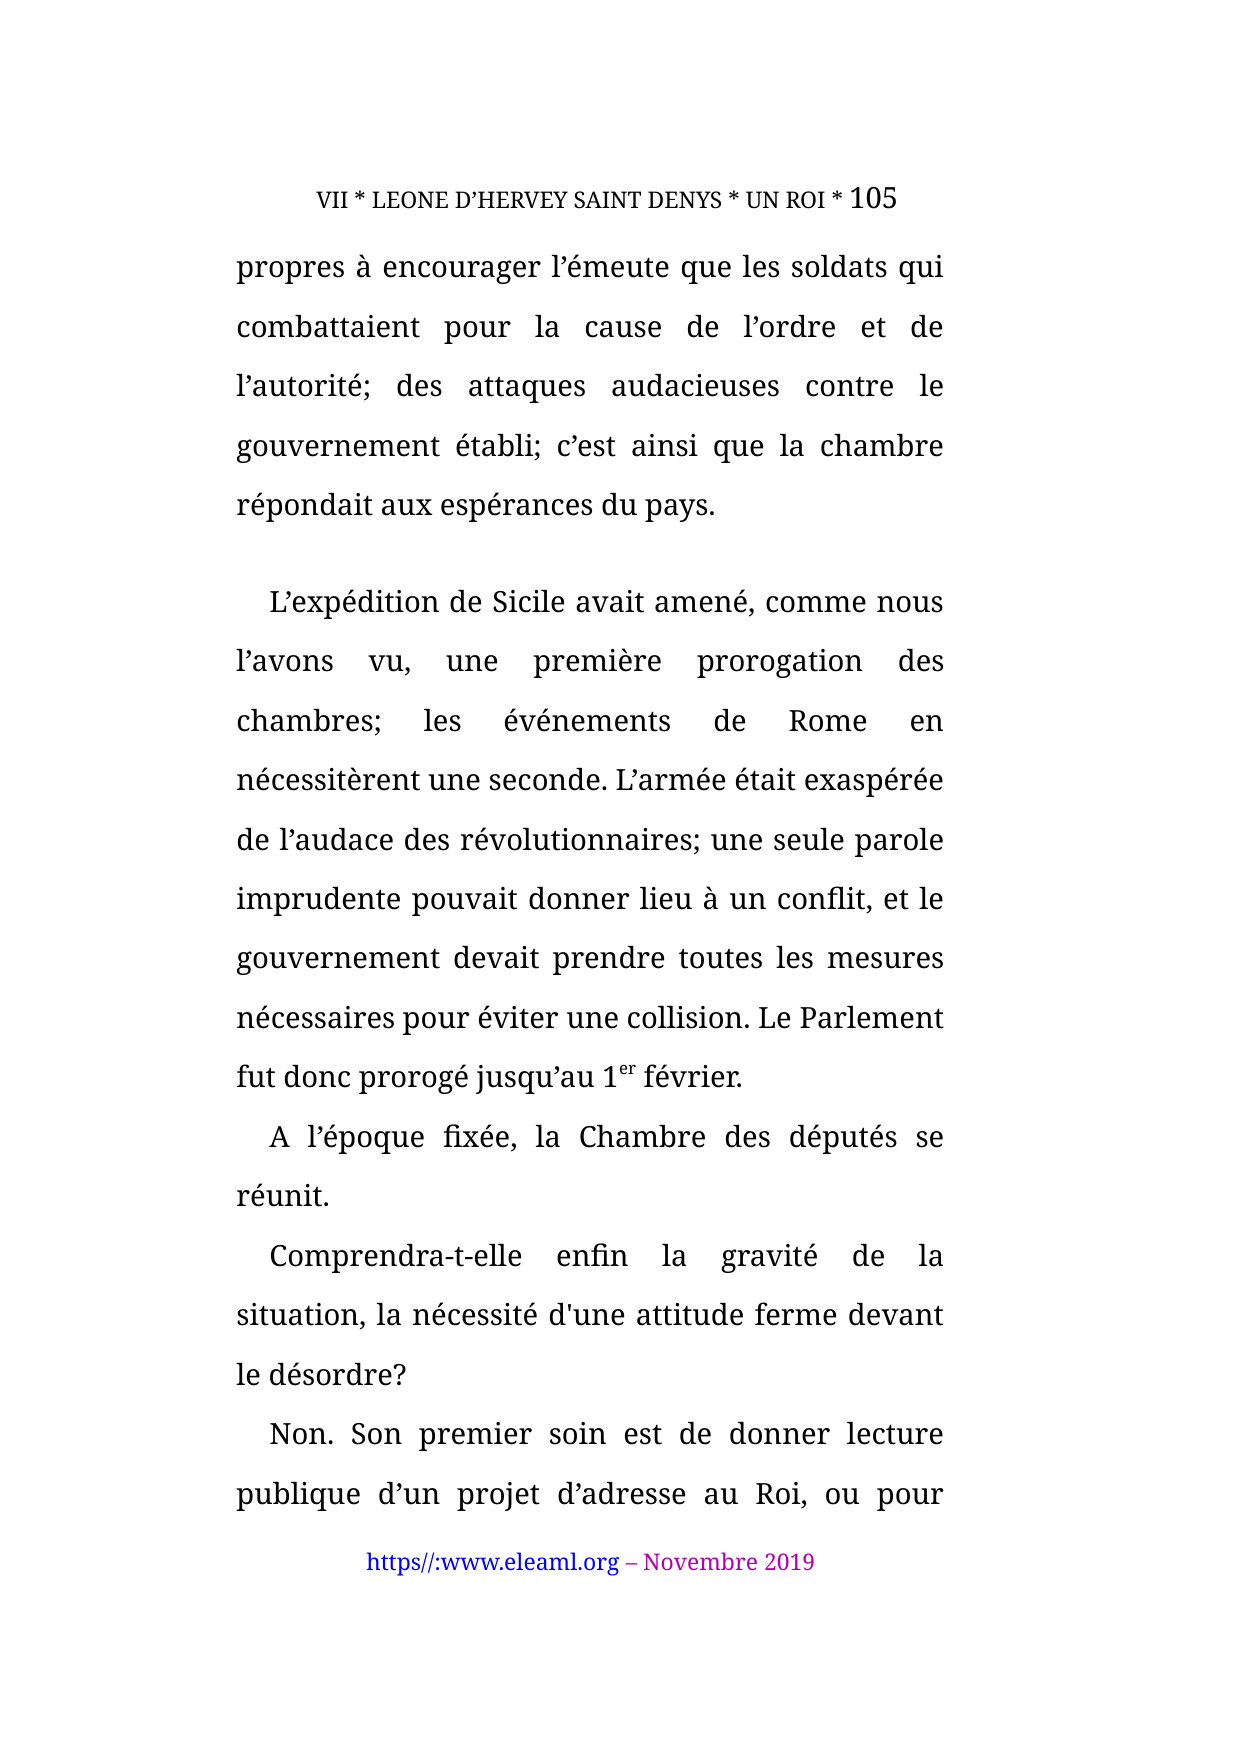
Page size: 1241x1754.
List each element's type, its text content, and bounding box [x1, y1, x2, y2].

text Comprendra-t-elle enfin la gravité de la situation, la nécessité d'une attitude ferme devant le désordre? [236, 1235, 945, 1394]
text propres à encourager l’émeute que les soldats qui combattaient pour la cause de l’ordre et de l’autorité; des attaques audacieuses contre le gouvernement établi; c’est ainsi que la chambre répondait aux espérances du pays. [236, 246, 945, 524]
text A l’époque fixée, la Chambre des députés se réunit. [236, 1116, 945, 1215]
text L’expédition de Sicile avait amené, comme nous l’avons vu, une première prorogation des chambres; les événements de Rome en nécessitèrent une seconde. L’armée était exaspérée de l’audace des révolutionnaires; une seule parole imprudente pouvait donner lieu à un conflit, et le gouvernement devait prendre toutes les mesures nécessaires pour éviter une collision. Le Parlement fut donc prorogé jusqu’au 1er février. [236, 581, 945, 1096]
text Non. Son premier soin est de donner lecture publique d’un projet d’adresse au Roi, ou pour [236, 1414, 945, 1513]
